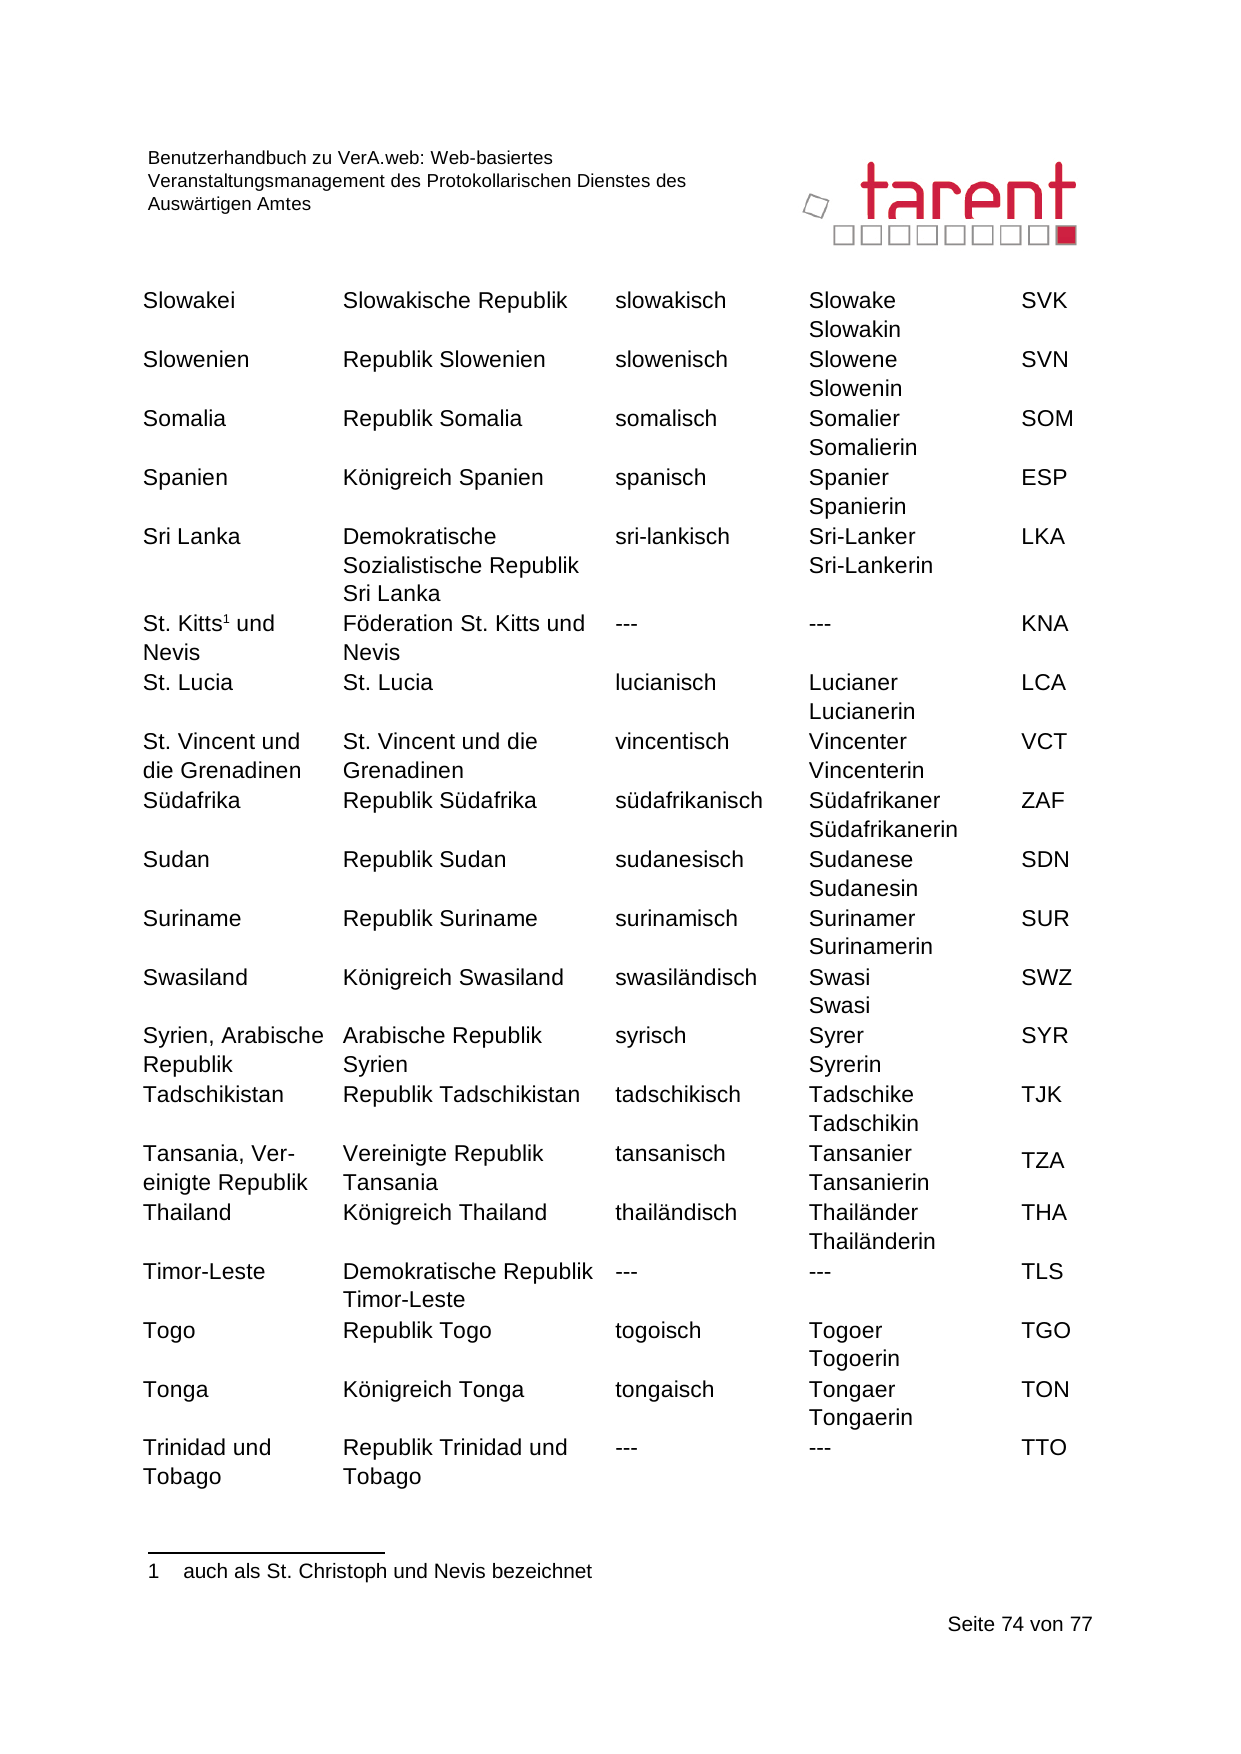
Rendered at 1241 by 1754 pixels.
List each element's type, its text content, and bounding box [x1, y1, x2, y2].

table_cell SOM [1014, 401, 1107, 460]
table_cell thailändisch [608, 1195, 801, 1254]
table_cell TZA [1014, 1136, 1107, 1195]
table_cell St. Lucia [335, 666, 608, 724]
table_cell Republik Somalia [335, 401, 608, 460]
table_cell TGO [1014, 1313, 1107, 1372]
table_cell Tonga [135, 1372, 335, 1431]
table_cell Trinidad und Tobago [135, 1431, 335, 1489]
table_cell --- [608, 607, 801, 666]
table_cell Königreich Tonga [335, 1372, 608, 1431]
table_cell slowakisch [608, 284, 801, 343]
table_cell Sri‑Lanker Sri‑Lankerin [801, 519, 1014, 607]
table_cell SYR [1014, 1019, 1107, 1077]
table_cell Slowake Slowakin [801, 284, 1014, 343]
table_cell St. Kitts und Nevis [135, 607, 335, 666]
table_cell Königreich Spanien [335, 460, 608, 519]
table_cell tadschikisch [608, 1078, 801, 1136]
table_cell TON [1014, 1372, 1107, 1431]
table_cell Tadschike Tadschikin [801, 1078, 1014, 1136]
table_cell Republik Südafrika [335, 783, 608, 842]
table_cell TTO [1014, 1431, 1107, 1489]
table_cell SVN [1014, 343, 1107, 401]
table_cell Republik Suriname [335, 901, 608, 960]
table_cell Swasiland [135, 960, 335, 1019]
table_cell Republik Sudan [335, 842, 608, 901]
table_cell Swasi Swasi [801, 960, 1014, 1019]
table_cell VCT [1014, 724, 1107, 783]
table_cell Arabische Republik Syrien [335, 1019, 608, 1077]
table_cell Tadschikistan [135, 1078, 335, 1136]
table_cell ESP [1014, 460, 1107, 519]
table_cell --- [801, 607, 1014, 666]
table_cell spanisch [608, 460, 801, 519]
table_cell slowenisch [608, 343, 801, 401]
table_cell Demokratische Sozialistische Republik Sri Lanka [335, 519, 608, 607]
table_cell tongaisch [608, 1372, 801, 1431]
table_cell Spanier Spanierin [801, 460, 1014, 519]
table_cell Tongaer Tongaerin [801, 1372, 1014, 1431]
table_cell Südafrika [135, 783, 335, 842]
table_cell SWZ [1014, 960, 1107, 1019]
table_cell Togo [135, 1313, 335, 1372]
table_cell Slowakei [135, 284, 335, 343]
table_cell lucianisch [608, 666, 801, 724]
table_cell LKA [1014, 519, 1107, 607]
table_cell TLS [1014, 1254, 1107, 1313]
table_cell Lucianer Lucianerin [801, 666, 1014, 724]
table_cell Sri Lanka [135, 519, 335, 607]
table_cell --- [608, 1431, 801, 1489]
table_cell Spanien [135, 460, 335, 519]
table_cell St. Vincent und die Grenadinen [335, 724, 608, 783]
table_cell Somalier Somalierin [801, 401, 1014, 460]
table_cell Syrien, Arabische Republik [135, 1019, 335, 1077]
table_cell südafrikanisch [608, 783, 801, 842]
table_cell vincentisch [608, 724, 801, 783]
table_cell sudanesisch [608, 842, 801, 901]
table_cell SVK [1014, 284, 1107, 343]
table_cell Republik Tadschikistan [335, 1078, 608, 1136]
table_cell Königreich Swasiland [335, 960, 608, 1019]
table_cell Syrer Syrerin [801, 1019, 1014, 1077]
picture [790, 151, 1091, 255]
table_cell --- [608, 1254, 801, 1313]
table_cell Togoer Togoerin [801, 1313, 1014, 1372]
table_cell Slowakische Republik [335, 284, 608, 343]
table_cell St. Lucia [135, 666, 335, 724]
table_cell LCA [1014, 666, 1107, 724]
table_cell KNA [1014, 607, 1107, 666]
table_cell sri‑lankisch [608, 519, 801, 607]
table_cell Slowenien [135, 343, 335, 401]
table_cell Slowene Slowenin [801, 343, 1014, 401]
table_cell Südafrikaner Südafrikanerin [801, 783, 1014, 842]
table_cell Sudanese Sudanesin [801, 842, 1014, 901]
table_cell Tansanier Tansanierin [801, 1136, 1014, 1195]
table_cell togoisch [608, 1313, 801, 1372]
table_cell Republik Slowenien [335, 343, 608, 401]
table_cell TJK [1014, 1078, 1107, 1136]
table_cell Timor-Leste [135, 1254, 335, 1313]
table_cell Thailänder Thailänderin [801, 1195, 1014, 1254]
table_cell St. Vincent und die Grenadinen [135, 724, 335, 783]
table_cell SUR [1014, 901, 1107, 960]
table_cell Königreich Thailand [335, 1195, 608, 1254]
table_cell Vereinigte Republik Tansania [335, 1136, 608, 1195]
table_cell Somalia [135, 401, 335, 460]
table_cell Föderation St. Kitts und Nevis [335, 607, 608, 666]
table_cell swasiländisch [608, 960, 801, 1019]
table_cell Thailand [135, 1195, 335, 1254]
table_cell Sudan [135, 842, 335, 901]
table_cell --- [801, 1254, 1014, 1313]
table_cell Suriname [135, 901, 335, 960]
table_cell Republik Togo [335, 1313, 608, 1372]
table_cell tansanisch [608, 1136, 801, 1195]
table_cell syrisch [608, 1019, 801, 1077]
table_cell Republik Trinidad und Tobago [335, 1431, 608, 1489]
table_cell --- [801, 1431, 1014, 1489]
table_cell SDN [1014, 842, 1107, 901]
table_cell Vincenter Vincenterin [801, 724, 1014, 783]
table_cell ZAF [1014, 783, 1107, 842]
table_cell somalisch [608, 401, 801, 460]
table_cell THA [1014, 1195, 1107, 1254]
table_cell Tansania, Ver­einigte Republik [135, 1136, 335, 1195]
table_cell surinamisch [608, 901, 801, 960]
table_cell Surinamer Surinamerin [801, 901, 1014, 960]
table_cell Demokratische Republik Timor-Leste [335, 1254, 608, 1313]
